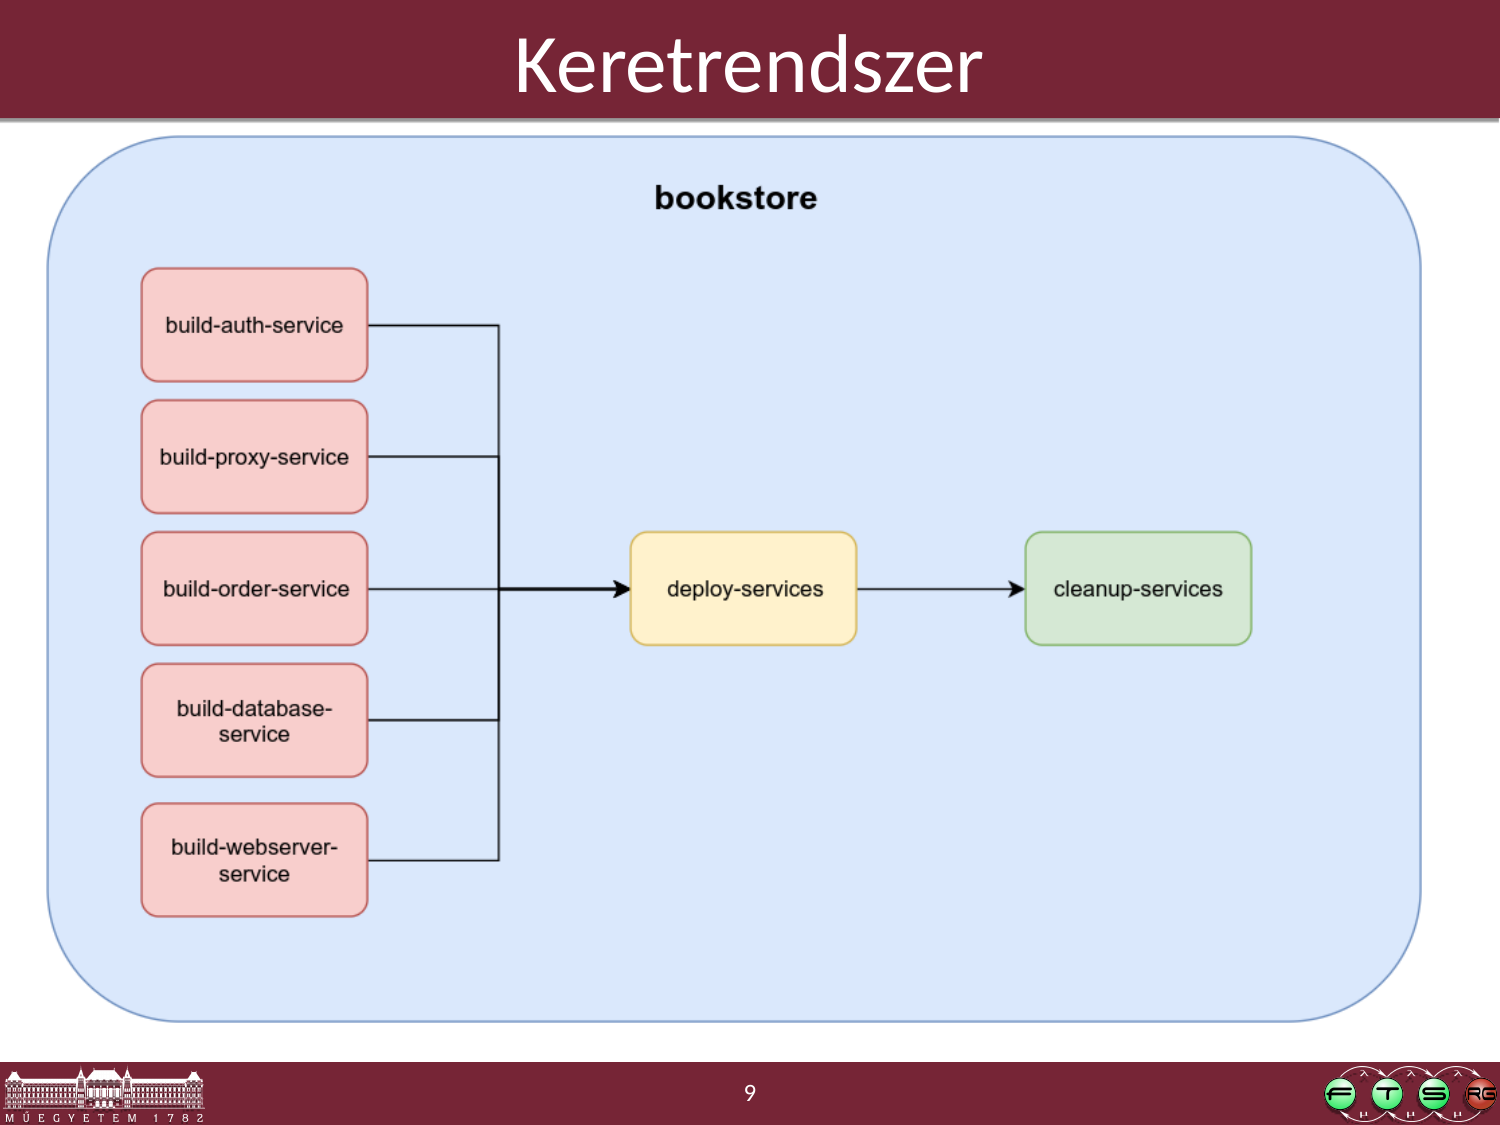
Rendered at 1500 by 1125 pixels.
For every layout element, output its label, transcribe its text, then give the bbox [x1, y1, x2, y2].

picture [45, 135, 1426, 1027]
text_box [581, 1061, 919, 1122]
picture [1324, 1066, 1497, 1122]
picture [3, 1064, 205, 1122]
title Keretrendszer [0, 0, 1500, 119]
